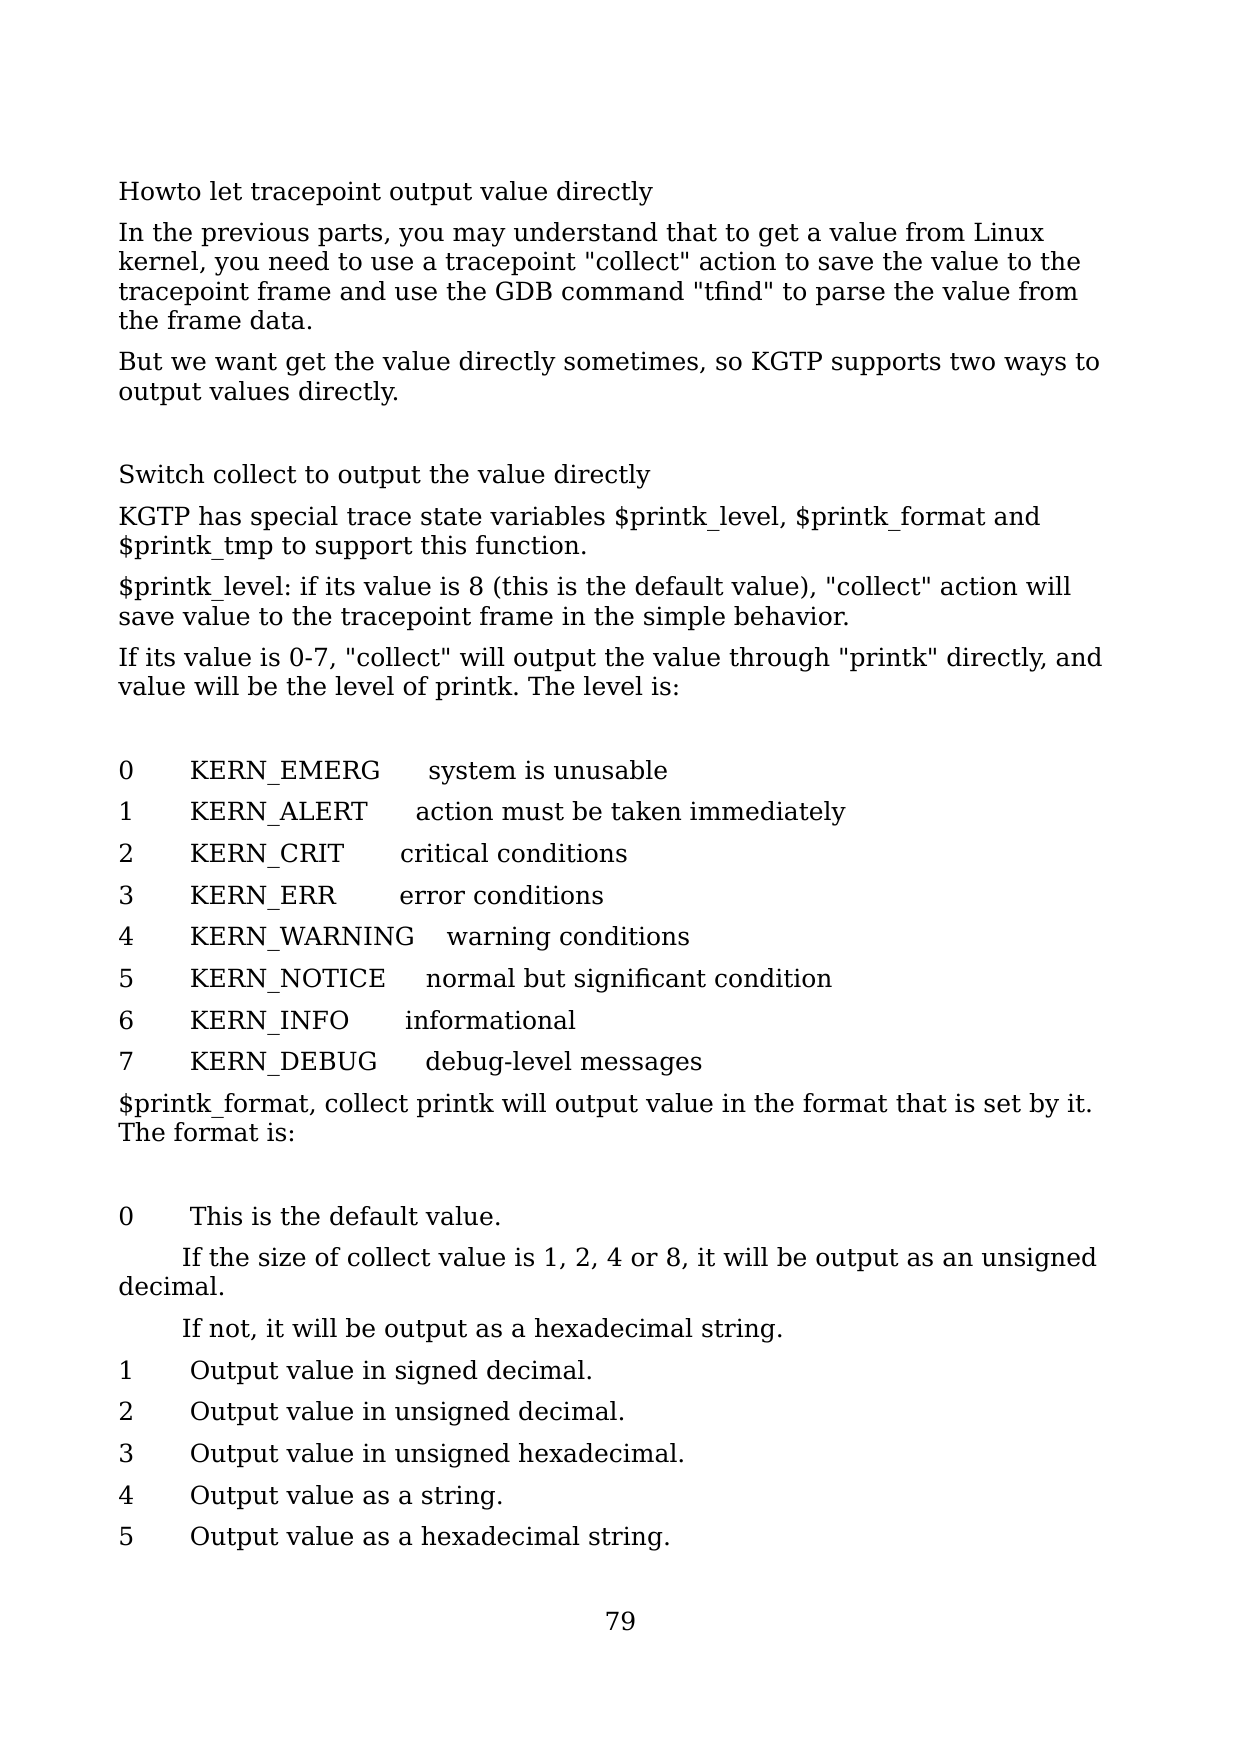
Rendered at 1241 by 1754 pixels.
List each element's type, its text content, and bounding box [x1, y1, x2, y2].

text If not, it will be output as a hexadecimal string. [118, 1314, 1122, 1343]
text Switch collect to output the value directly [118, 460, 1122, 489]
text 1 Output value in signed decimal. [118, 1356, 1122, 1385]
text But we want get the value directly sometimes, so KGTP supports two ways to output values directly. [118, 348, 1122, 406]
text 2 KERN_CRIT critical conditions [118, 839, 1122, 868]
text 2 Output value in unsigned decimal. [118, 1398, 1122, 1427]
text KGTP has special trace state variables $printk_level, $printk_format and $printk_tmp to support this function. [118, 502, 1122, 560]
text 4 KERN_WARNING warning conditions [118, 923, 1122, 952]
text 4 Output value as a string. [118, 1481, 1122, 1510]
text $printk_level: if its value is 8 (this is the default value), "collect" action will save value to the tracepoint frame in the simple behavior. [118, 573, 1122, 631]
text 7 KERN_DEBUG debug-level messages [118, 1048, 1122, 1077]
text 6 KERN_INFO informational [118, 1006, 1122, 1035]
text 0 KERN_EMERG system is unusable [118, 756, 1122, 785]
text 3 Output value in unsigned hexadecimal. [118, 1439, 1122, 1468]
text 5 KERN_NOTICE normal but significant condition [118, 964, 1122, 993]
text If its value is 0-7, "collect" will output the value through "printk" directly, and value will be the level of printk. The level is: [118, 643, 1122, 702]
text 5 Output value as a hexadecimal string. [118, 1523, 1122, 1552]
text If the size of collect value is 1, 2, 4 or 8, it will be output as an unsigned decimal. [118, 1243, 1122, 1302]
text $printk_format, collect printk will output value in the format that is set by it. The format is: [118, 1089, 1122, 1148]
text In the previous parts, you may understand that to get a value from Linux kernel, you need to use a tracepoint "collect" action to save the value to the tracepoint frame and use the GDB command "tfind" to parse the value from the frame data. [118, 218, 1122, 335]
text Howto let tracepoint output value directly [118, 177, 1122, 206]
text 3 KERN_ERR error conditions [118, 881, 1122, 910]
text 0 This is the default value. [118, 1202, 1122, 1231]
text 1 KERN_ALERT action must be taken immediately [118, 798, 1122, 827]
